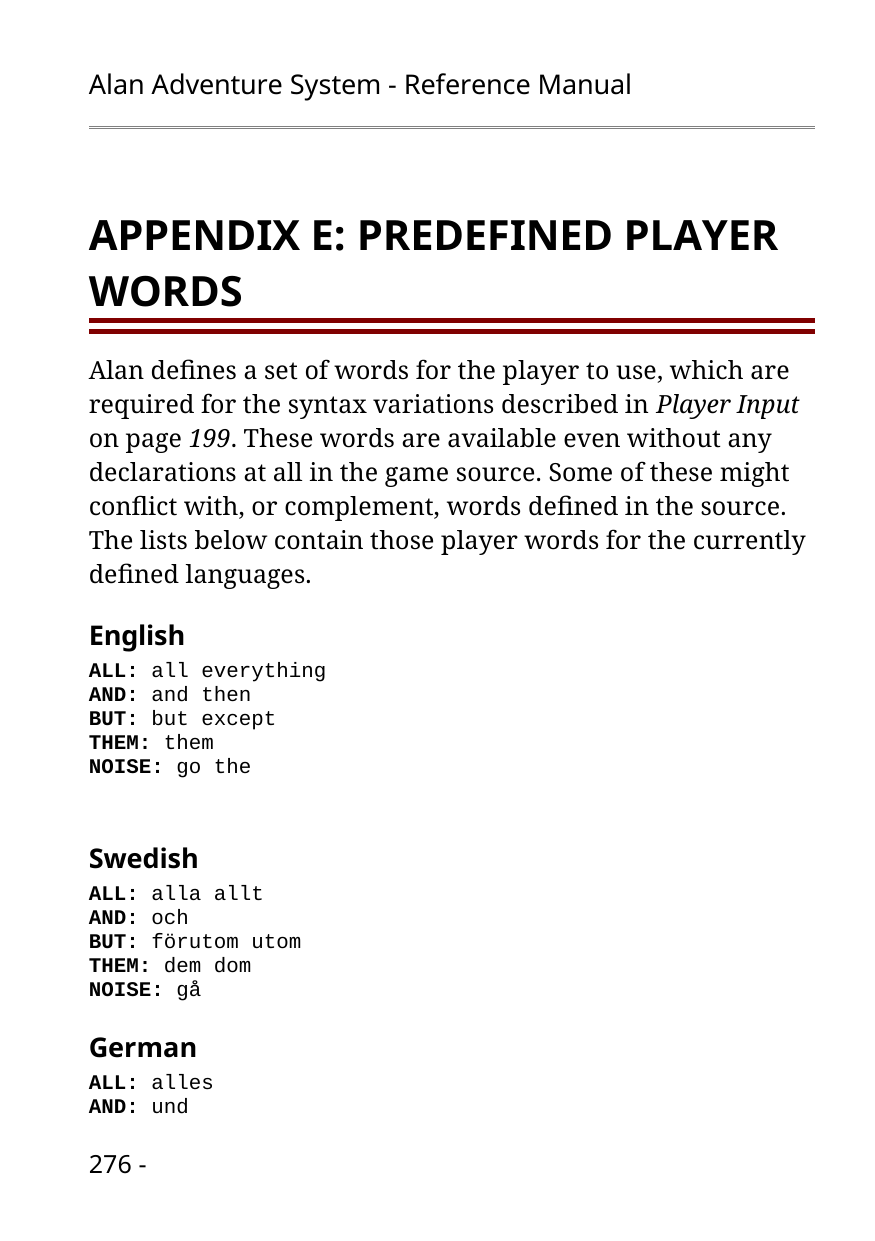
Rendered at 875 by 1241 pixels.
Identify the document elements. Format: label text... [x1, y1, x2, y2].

text ALL: all everything AND: and then BUT: but except THEM: them NOISE: go the [88, 660, 815, 814]
text Alan defines a set of words for the player to use, which are required for the syntax variations described in Player Input on page 158. These words are available even without any declarations at all in the game source. Some of these might conflict with, or complement, words defined in the source. The lists below contain those player words for the currently defined languages. [88, 353, 815, 591]
subtitle Predefined player words [88, 205, 815, 334]
text ALL: alla allt AND: och BUT: förutom utom THEM: dem dom NOISE: gå [88, 883, 815, 1003]
subtitle Swedish [88, 839, 815, 876]
subtitle German [88, 1028, 815, 1065]
text ALL: alles AND: und [88, 1072, 815, 1120]
subtitle English [88, 616, 815, 653]
